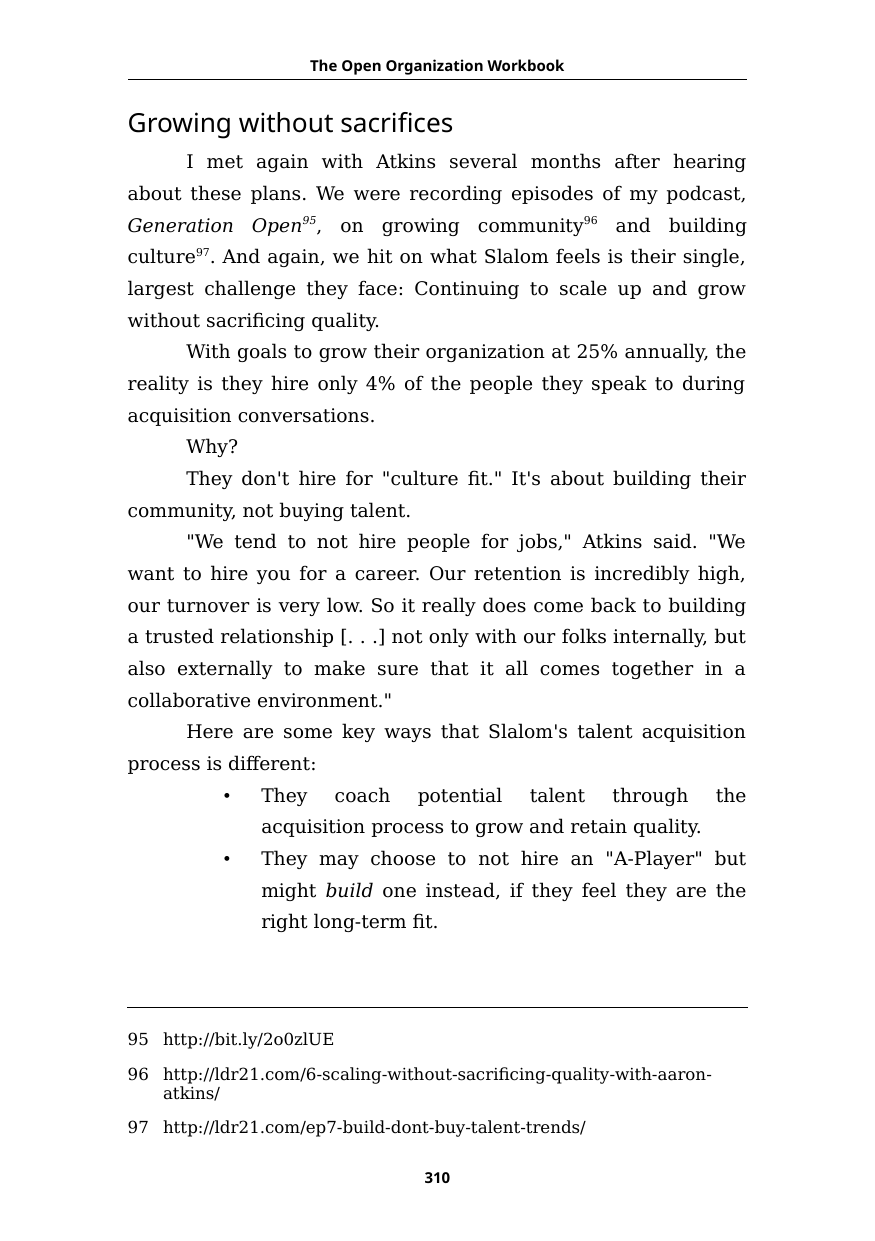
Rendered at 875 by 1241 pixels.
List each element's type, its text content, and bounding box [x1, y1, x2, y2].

text Why? [127, 437, 747, 458]
text I met again with Atkins several months after hearing about these plans. We were recording episodes of my podcast, Generation Open, on growing community and building culture. And again, we hit on what Slalom feels is their single, largest challenge they face: Continuing to scale up and grow without sacrificing quality. [127, 152, 747, 332]
list They may choose to not hire an "A-Player" but might build one instead, if they feel they are the right long-term fit. [223, 848, 747, 933]
text http://bit.ly/2o0zlUE [127, 1030, 747, 1049]
text With goals to grow their organization at 25% annually, the reality is they hire only 4% of the people they speak to during acquisition conversations. [127, 342, 747, 427]
text Here are some key ways that Slalom's talent acquisition process is different: [127, 722, 747, 775]
text http://ldr21.com/6-scaling-without-sacrificing-quality-with-aaron-atkins/ [127, 1064, 747, 1103]
subtitle Growing without sacrifices [127, 109, 747, 139]
text "We tend to not hire people for jobs," Atkins said. "We want to hire you for a career. Our retention is incredibly high, our turnover is very low. So it really does come back to building a trusted relationship [. . .] not only with our folks internally, but also externally to make sure that it all comes together in a collaborative environment." [127, 532, 747, 712]
list They coach potential talent through the acquisition process to grow and retain quality. [223, 785, 747, 838]
text http://ldr21.com/ep7-build-dont-buy-talent-trends/ [127, 1118, 747, 1138]
text They don't hire for "culture fit." It's about building their community, not buying talent. [127, 468, 747, 522]
